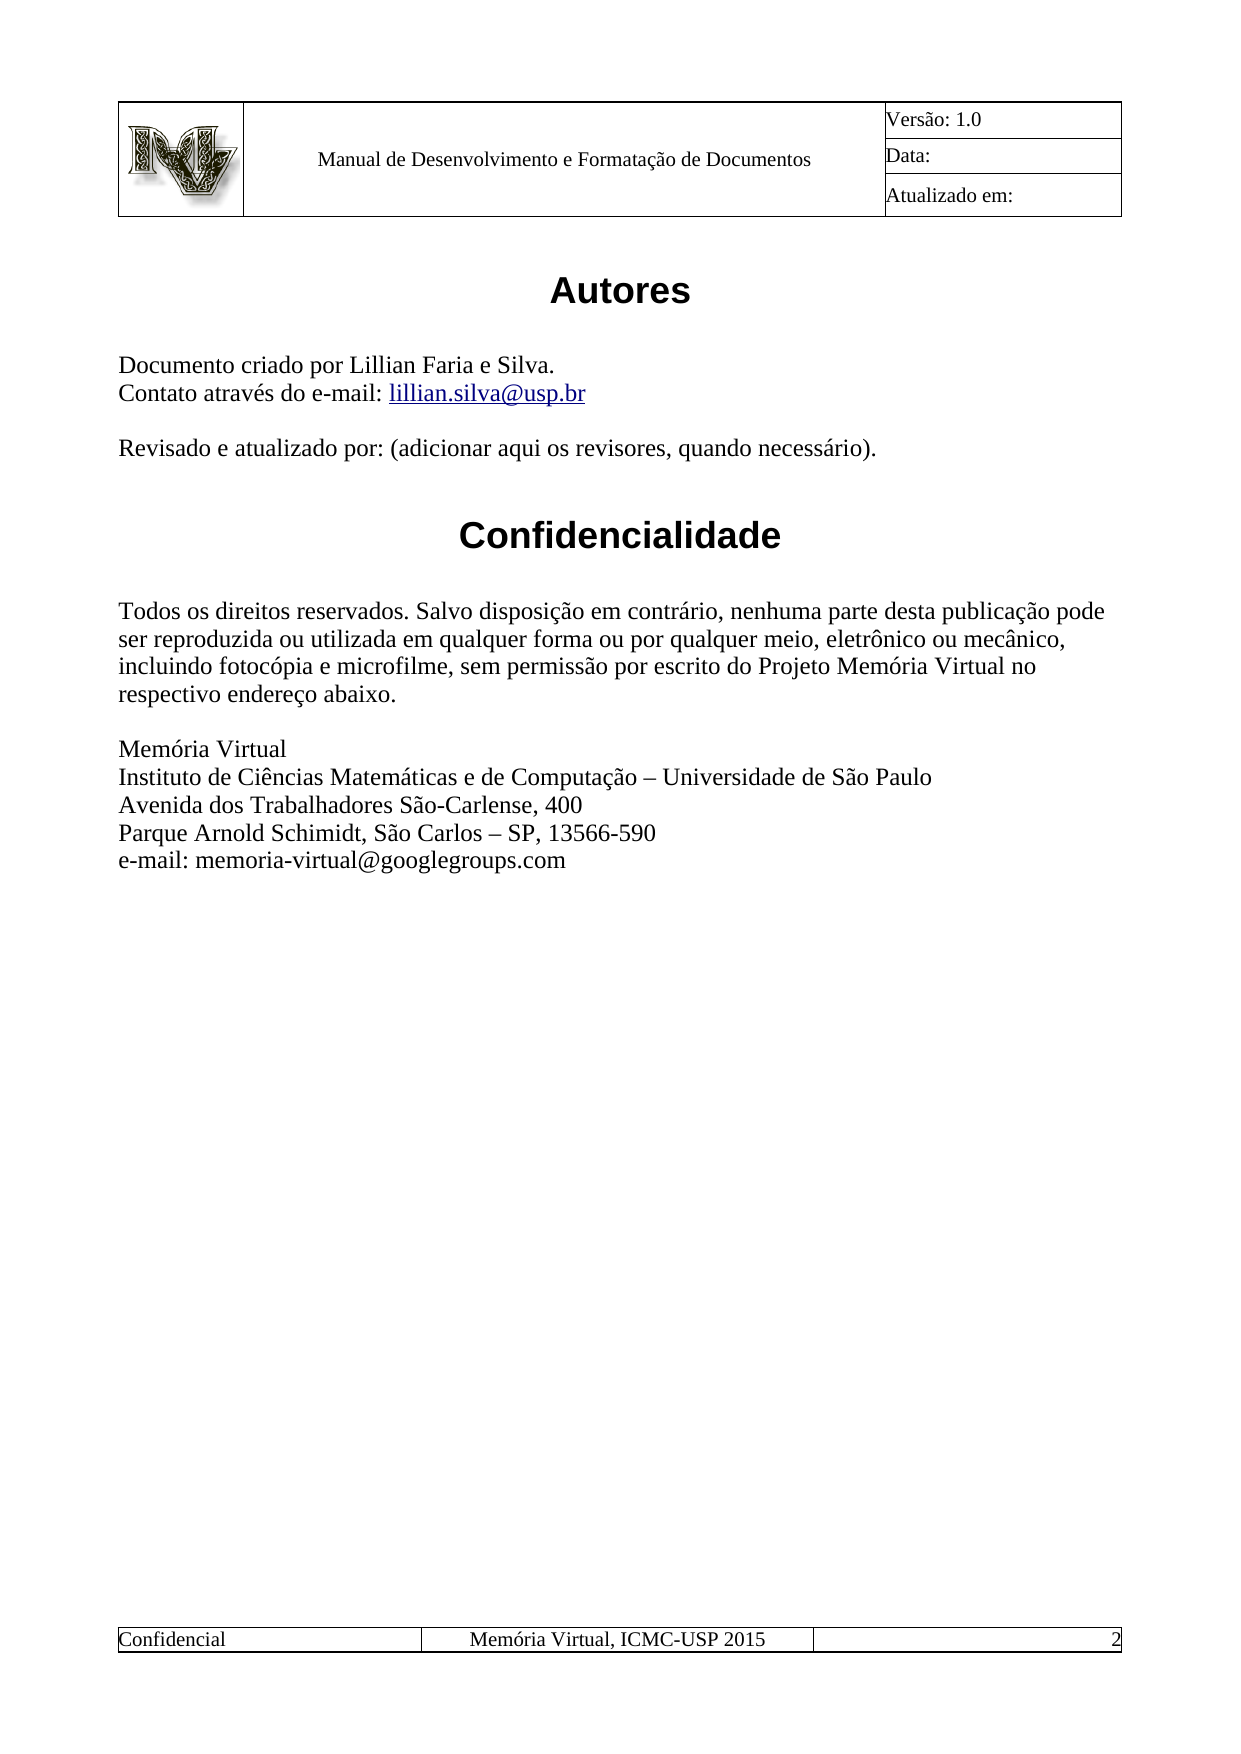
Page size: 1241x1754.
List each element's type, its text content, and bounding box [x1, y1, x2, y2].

text Memória Virtual [118, 736, 1122, 763]
text e-mail: memoria-virtual@googlegroups.com [118, 846, 1122, 874]
text Autores [118, 269, 1122, 311]
text Contato através do e-mail: lillian.silva@usp.br [118, 379, 1122, 407]
text Revisado e atualizado por: (adicionar aqui os revisores, quando necessário). [118, 434, 1122, 462]
text Instituto de Ciências Matemáticas e de Computação – Universidade de São Paulo [118, 763, 1122, 791]
text Parque Arnold Schimidt, São Carlos – SP, 13566-590 [118, 819, 1122, 846]
text Documento criado por Lillian Faria e Silva. [118, 351, 1122, 379]
text Confidencialidade [118, 515, 1122, 557]
picture [121, 109, 241, 212]
text Avenida dos Trabalhadores São-Carlense, 400 [118, 791, 1122, 819]
text Todos os direitos reservados. Salvo disposição em contrário, nenhuma parte desta publicação pode ser reproduzida ou utilizada em qualquer forma ou por qualquer meio, eletrônico ou mecânico, incluindo fotocópia e microfilme, sem permissão por escrito do Projeto Memória Virtual no respectivo endereço abaixo. [118, 597, 1122, 708]
